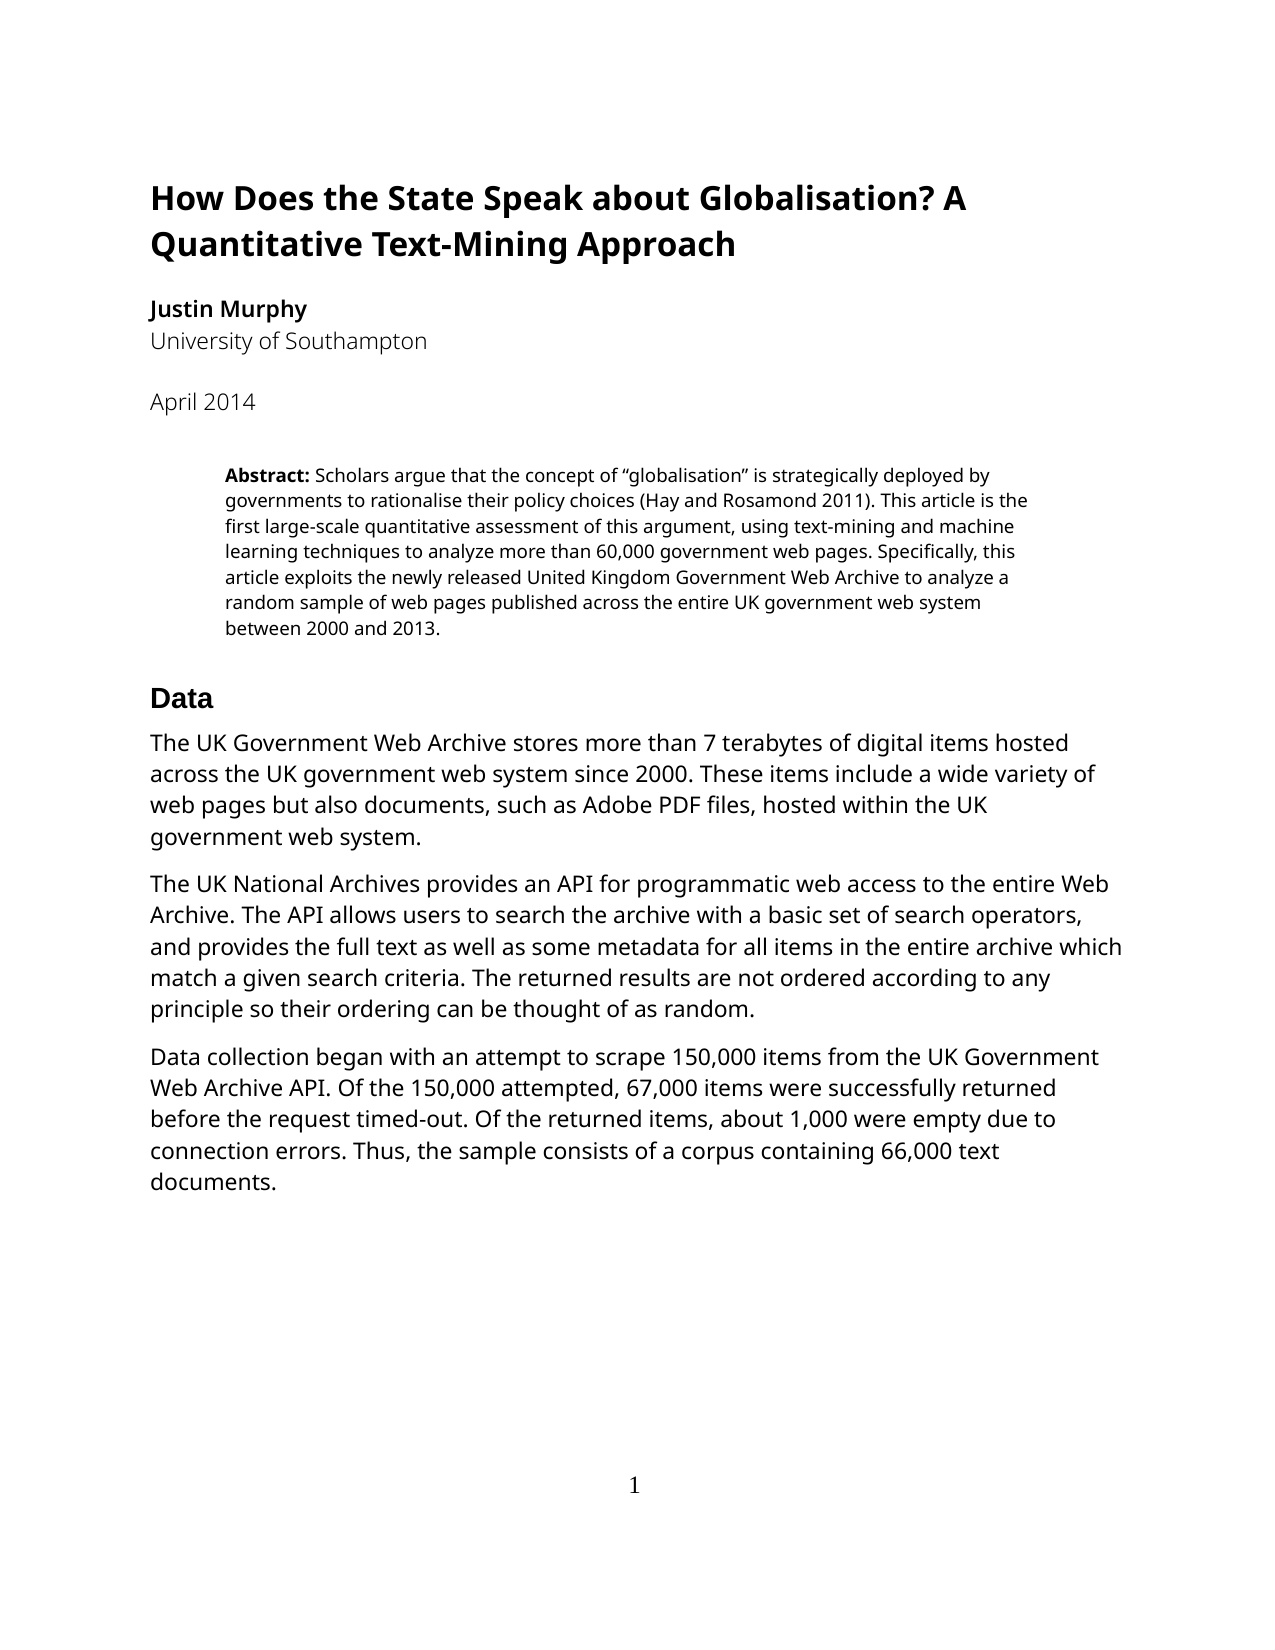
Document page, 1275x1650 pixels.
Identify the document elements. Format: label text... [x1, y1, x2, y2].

text The UK Government Web Archive stores more than 7 terabytes of digital items hosted across the UK government web system since 2000. These items include a wide variety of web pages but also documents, such as Adobe PDF files, hosted within the UK government web system. [150, 727, 1125, 852]
text University of Southampton [150, 324, 1125, 356]
title How Does the State Speak about Globalisation? A Quantitative Text-Mining Approach [150, 175, 1125, 266]
text Justin Murphy [150, 293, 1125, 324]
text April 2014 [150, 386, 1125, 417]
subtitle Data [150, 681, 1125, 714]
text The UK National Archives provides an API for programmatic web access to the entire Web Archive. The API allows users to search the archive with a basic set of search operators, and provides the full text as well as some metadata for all items in the entire archive which match a given search criteria. The returned results are not ordered according to any principle so their ordering can be thought of as random. [150, 868, 1125, 1024]
text Abstract: Scholars argue that the concept of “globalisation” is strategically deployed by governments to rationalise their policy choices (Hay and Rosamond 2011). This article is the first large-scale quantitative assessment of this argument, using text-mining and machine learning techniques to analyze more than 60,000 government web pages. Specifically, this article exploits the newly released United Kingdom Government Web Archive to analyze a random sample of web pages published across the entire UK government web system between 2000 and 2013. [225, 462, 1050, 641]
text Data collection began with an attempt to scrape 150,000 items from the UK Government Web Archive API. Of the 150,000 attempted, 67,000 items were successfully returned before the request timed-out. Of the returned items, about 1,000 were empty due to connection errors. Thus, the sample consists of a corpus containing 66,000 text documents. [150, 1041, 1125, 1197]
